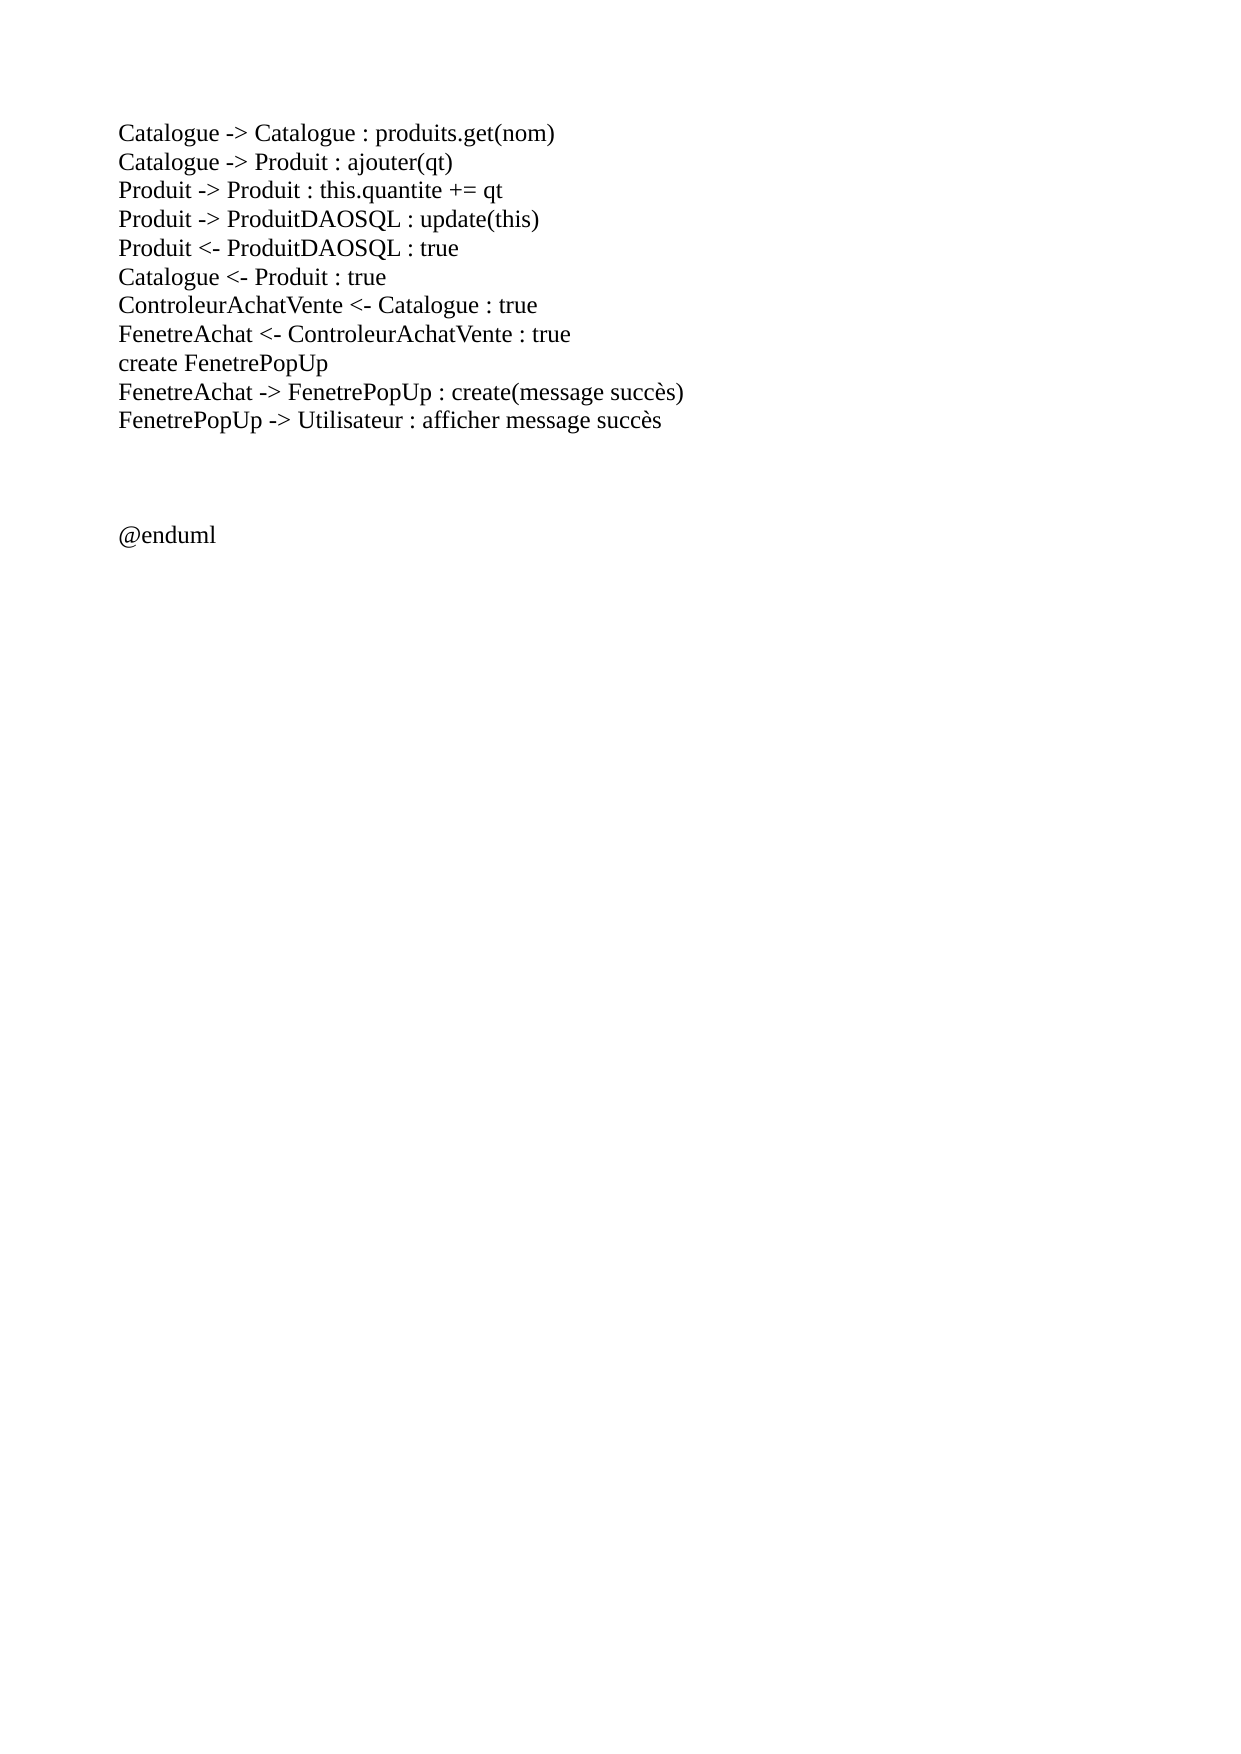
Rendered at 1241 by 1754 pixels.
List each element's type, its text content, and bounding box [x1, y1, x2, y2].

text @enduml [118, 521, 1122, 549]
text Produit -> Produit : this.quantite += qt [118, 176, 1122, 204]
text ControleurAchatVente <- Catalogue : true [118, 291, 1122, 319]
text create FenetrePopUp [118, 348, 1122, 377]
text Produit -> ProduitDAOSQL : update(this) [118, 204, 1122, 233]
text Catalogue -> Produit : ajouter(qt) [118, 147, 1122, 176]
text Catalogue -> Catalogue : produits.get(nom) [118, 118, 1122, 147]
text FenetrePopUp -> Utilisateur : afficher message succès [118, 406, 1122, 434]
text FenetreAchat <- ControleurAchatVente : true [118, 319, 1122, 348]
text Produit <- ProduitDAOSQL : true [118, 233, 1122, 262]
text FenetreAchat -> FenetrePopUp : create(message succès) [118, 377, 1122, 406]
text Catalogue <- Produit : true [118, 262, 1122, 291]
